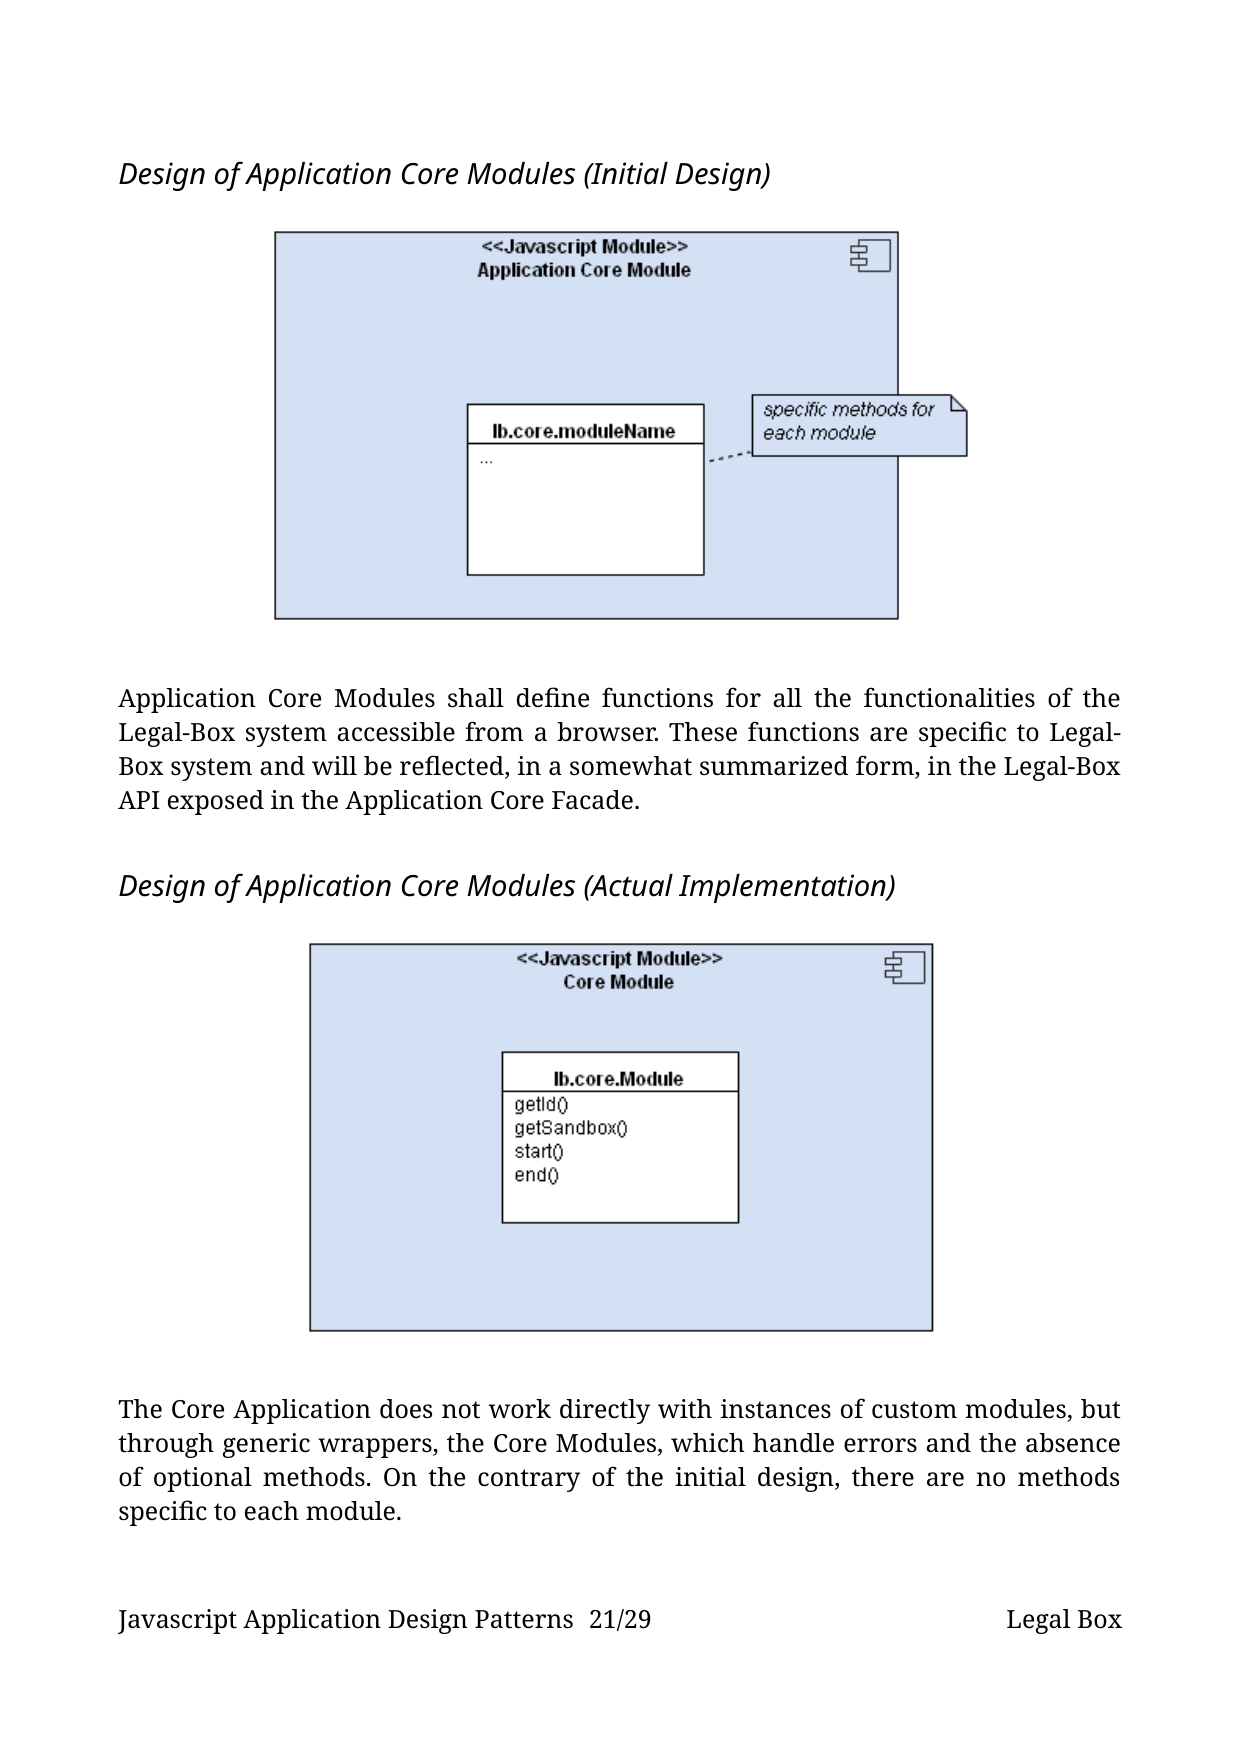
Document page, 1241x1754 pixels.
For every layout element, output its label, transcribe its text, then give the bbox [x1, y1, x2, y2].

subtitle Design of Application Core Modules (Initial Design) [118, 153, 1122, 193]
text The Core Application does not work directly with instances of custom modules, but through generic wrappers, the Core Modules, which handle errors and the absence of optional methods. On the contrary of the initial design, there are no methods specific to each module. [118, 1392, 1122, 1528]
text Application Core Modules shall define functions for all the functionalities of the Legal-Box system accessible from a browser. These functions are specific to Legal-Box system and will be reflected, in a somewhat summarized form, in the Legal-Box API exposed in the Application Core Facade. [118, 681, 1122, 817]
picture [294, 928, 946, 1346]
picture [259, 216, 982, 634]
subtitle Design of Application Core Modules (Actual Implementation) [118, 865, 1122, 904]
